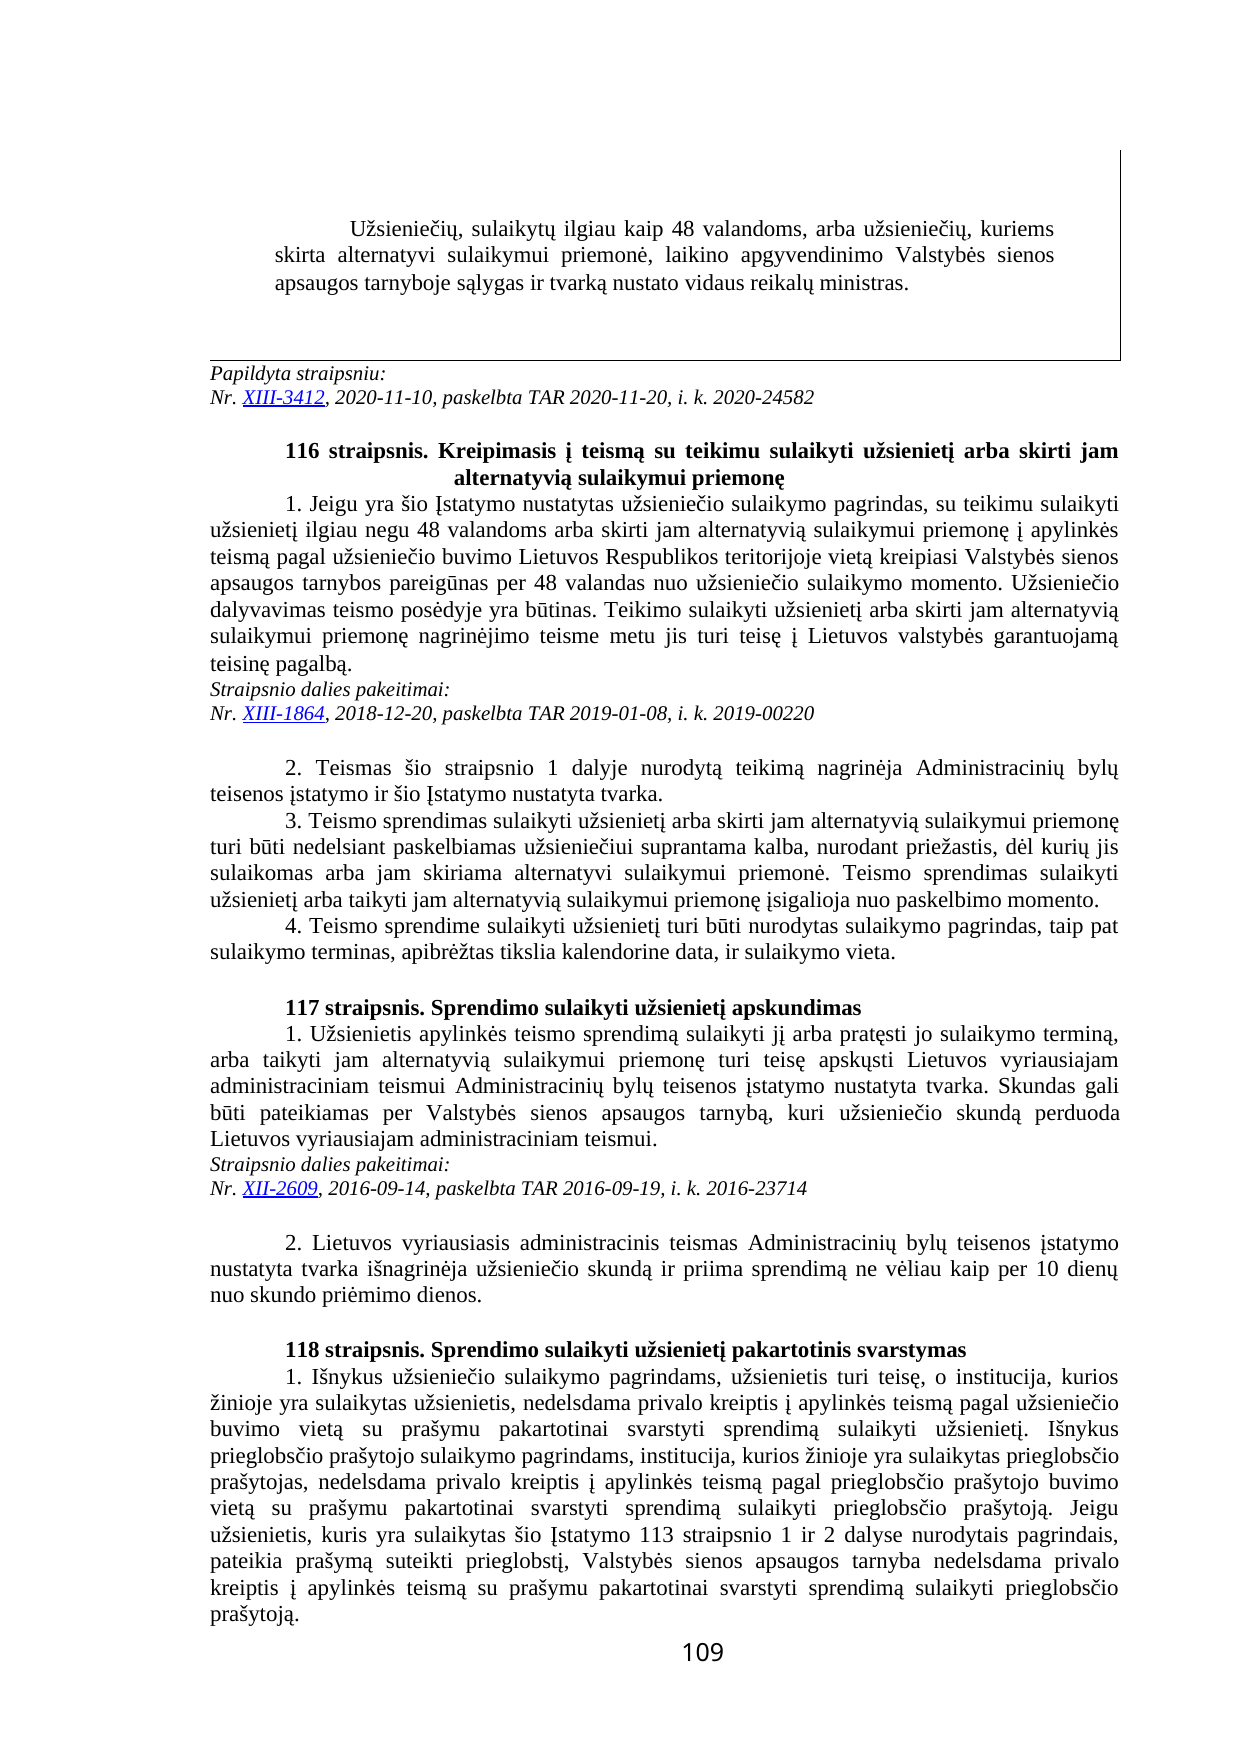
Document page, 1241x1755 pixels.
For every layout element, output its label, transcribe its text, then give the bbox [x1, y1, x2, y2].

text Nr. XII-2609, 2016-09-14, paskelbta TAR 2016-09-19, i. k. 2016-23714 [210, 1176, 1120, 1200]
text 116 straipsnis. Kreipimasis į teismą su teikimu sulaikyti užsienietį arba skirti jam alternatyvią sulaikymui priemonę [285, 437, 1120, 490]
text 3. Teismo sprendimas sulaikyti užsienietį arba skirti jam alternatyvią sulaikymui priemonę turi būti nedelsiant paskelbiamas užsieniečiui suprantama kalba, nurodant priežastis, dėl kurių jis sulaikomas arba jam skiriama alternatyvi sulaikymui priemonė. Teismo sprendimas sulaikyti užsienietį arba taikyti jam alternatyvią sulaikymui priemonę įsigalioja nuo paskelbimo momento. [210, 807, 1120, 912]
text Nr. XIII-1864, 2018-12-20, paskelbta TAR 2019-01-08, i. k. 2019-00220 [210, 701, 1120, 725]
text 1. Išnykus užsieniečio sulaikymo pagrindams, užsienietis turi teisę, o institucija, kurios žinioje yra sulaikytas užsienietis, nedelsdama privalo kreiptis į apylinkės teismą pagal užsieniečio buvimo vietą su prašymu pakartotinai svarstyti sprendimą sulaikyti užsienietį. Išnykus prieglobsčio prašytojo sulaikymo pagrindams, institucija, kurios žinioje yra sulaikytas prieglobsčio prašytojas, nedelsdama privalo kreiptis į apylinkės teismą pagal prieglobsčio prašytojo buvimo vietą su prašymu pakartotinai svarstyti sprendimą sulaikyti prieglobsčio prašytoją. Jeigu užsienietis, kuris yra sulaikytas šio Įstatymo 113 straipsnio 1 ir 2 dalyse nurodytais pagrindais, pateikia prašymą suteikti prieglobstį, Valstybės sienos apsaugos tarnyba nedelsdama privalo kreiptis į apylinkės teismą su prašymu pakartotinai svarstyti sprendimą sulaikyti prieglobsčio prašytoją. [210, 1363, 1120, 1626]
text Straipsnio dalies pakeitimai: [210, 677, 1120, 701]
text Nr. XIII-3412, 2020-11-10, paskelbta TAR 2020-11-20, i. k. 2020-24582 [210, 385, 1120, 409]
text 118 straipsnis. Sprendimo sulaikyti užsienietį pakartotinis svarstymas [210, 1336, 1120, 1363]
text 1. Jeigu yra šio Įstatymo nustatytas užsieniečio sulaikymo pagrindas, su teikimu sulaikyti užsienietį ilgiau negu 48 valandoms arba skirti jam alternatyvią sulaikymui priemonę į apylinkės teismą pagal užsieniečio buvimo Lietuvos Respublikos teritorijoje vietą kreipiasi Valstybės sienos apsaugos tarnybos pareigūnas per 48 valandas nuo užsieniečio sulaikymo momento. Užsieniečio dalyvavimas teismo posėdyje yra būtinas. Teikimo sulaikyti užsienietį arba skirti jam alternatyvią sulaikymui priemonę nagrinėjimo teisme metu jis turi teisę į Lietuvos valstybės garantuojamą teisinę pagalbą. [210, 490, 1120, 677]
text 1. Užsienietis apylinkės teismo sprendimą sulaikyti jį arba pratęsti jo sulaikymo terminą, arba taikyti jam alternatyvią sulaikymui priemonę turi teisę apskųsti Lietuvos vyriausiajam administraciniam teismui Administracinių bylų teisenos įstatymo nustatyta tvarka. Skundas gali būti pateikiamas per Valstybės sienos apsaugos tarnybą, kuri užsieniečio skundą perduoda Lietuvos vyriausiajam administraciniam teismui. [210, 1020, 1120, 1152]
text Užsieniečių, sulaikytų ilgiau kaip 48 valandoms, arba užsieniečių, kuriems skirta alternatyvi sulaikymui priemonė, laikino apgyvendinimo Valstybės sienos apsaugos tarnyboje sąlygas ir tvarką nustato vidaus reikalų ministras. [210, 150, 1120, 360]
text 2. Teismas šio straipsnio 1 dalyje nurodytą teikimą nagrinėja Administracinių bylų teisenos įstatymo ir šio Įstatymo nustatyta tvarka. [210, 754, 1120, 807]
text 4. Teismo sprendime sulaikyti užsienietį turi būti nurodytas sulaikymo pagrindas, taip pat sulaikymo terminas, apibrėžtas tikslia kalendorine data, ir sulaikymo vieta. [210, 912, 1120, 965]
text Straipsnio dalies pakeitimai: [210, 1152, 1120, 1176]
text 117 straipsnis. Sprendimo sulaikyti užsienietį apskundimas [210, 993, 1120, 1020]
text Papildyta straipsniu: [210, 361, 1120, 385]
text 2. Lietuvos vyriausiasis administracinis teismas Administracinių bylų teisenos įstatymo nustatyta tvarka išnagrinėja užsieniečio skundą ir priima sprendimą ne vėliau kaip per 10 dienų nuo skundo priėmimo dienos. [210, 1228, 1120, 1308]
